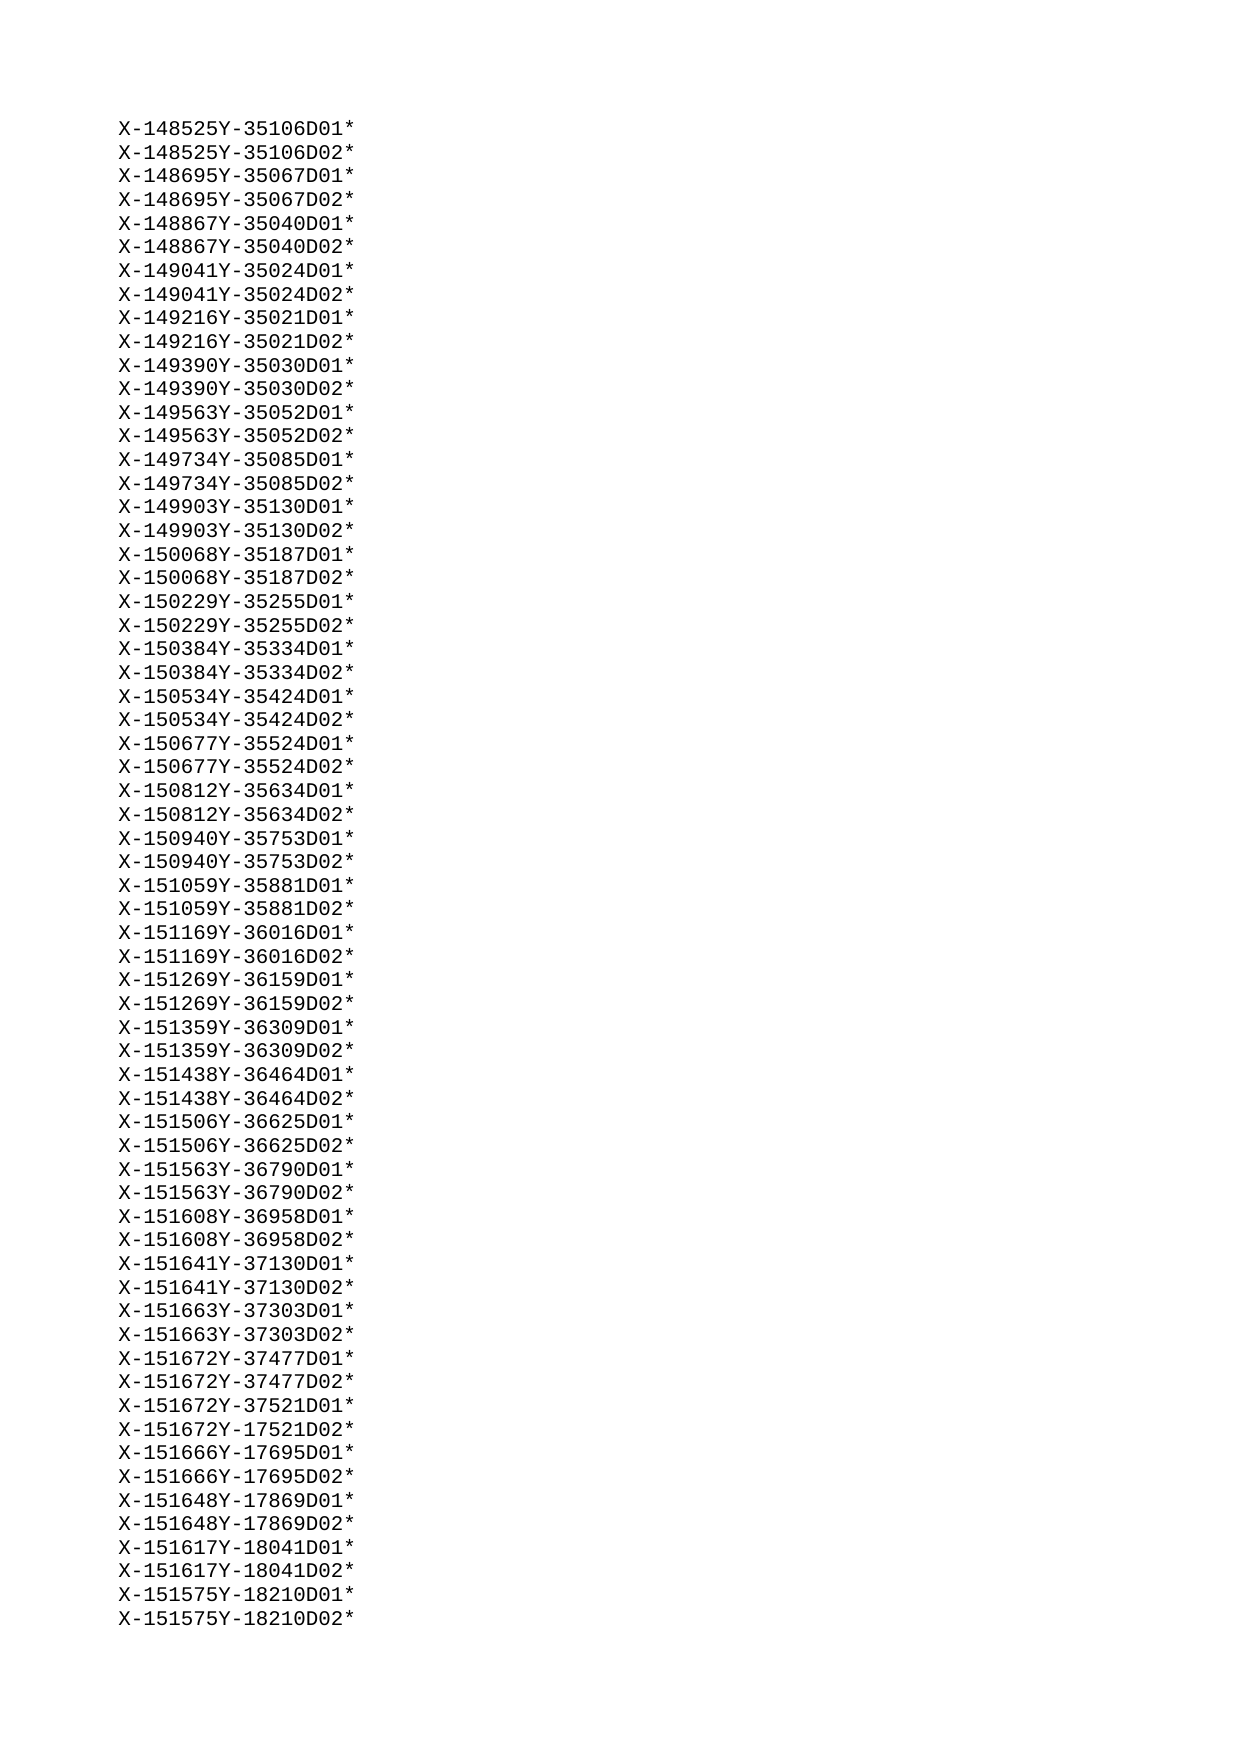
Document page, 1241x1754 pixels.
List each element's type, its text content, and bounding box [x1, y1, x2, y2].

text X-151608Y-36958D02* [118, 1229, 1122, 1253]
text X-150812Y-35634D01* [118, 780, 1122, 804]
text X-151641Y-37130D01* [118, 1253, 1122, 1277]
text X-149563Y-35052D02* [118, 426, 1122, 449]
text X-151359Y-36309D01* [118, 1017, 1122, 1040]
text X-151617Y-18041D01* [118, 1537, 1122, 1561]
text X-151648Y-17869D02* [118, 1513, 1122, 1537]
text X-151666Y-17695D02* [118, 1466, 1122, 1489]
text X-150534Y-35424D01* [118, 686, 1122, 709]
text X-149390Y-35030D01* [118, 354, 1122, 378]
text X-149216Y-35021D01* [118, 307, 1122, 331]
text X-148525Y-35106D02* [118, 142, 1122, 165]
text X-150940Y-35753D01* [118, 827, 1122, 851]
text X-151506Y-36625D02* [118, 1135, 1122, 1158]
text X-151575Y-18210D02* [118, 1608, 1122, 1631]
text X-151269Y-36159D01* [118, 969, 1122, 993]
text X-149041Y-35024D02* [118, 284, 1122, 307]
text X-151169Y-36016D02* [118, 946, 1122, 969]
text X-151672Y-17521D02* [118, 1419, 1122, 1442]
text X-151438Y-36464D01* [118, 1064, 1122, 1088]
text X-151672Y-37477D02* [118, 1371, 1122, 1395]
text X-148695Y-35067D01* [118, 165, 1122, 189]
text X-150068Y-35187D02* [118, 567, 1122, 591]
text X-149903Y-35130D02* [118, 520, 1122, 544]
text X-150677Y-35524D01* [118, 733, 1122, 757]
text X-150229Y-35255D02* [118, 615, 1122, 638]
text X-151648Y-17869D01* [118, 1489, 1122, 1513]
text X-151575Y-18210D01* [118, 1584, 1122, 1608]
text X-149563Y-35052D01* [118, 402, 1122, 426]
text X-150384Y-35334D02* [118, 662, 1122, 686]
text X-151641Y-37130D02* [118, 1277, 1122, 1300]
text X-150229Y-35255D01* [118, 591, 1122, 615]
text X-151663Y-37303D01* [118, 1300, 1122, 1324]
text X-151608Y-36958D01* [118, 1206, 1122, 1229]
text X-151506Y-36625D01* [118, 1111, 1122, 1135]
text X-150812Y-35634D02* [118, 804, 1122, 827]
text X-151563Y-36790D02* [118, 1182, 1122, 1206]
text X-151438Y-36464D02* [118, 1088, 1122, 1111]
text X-151563Y-36790D01* [118, 1158, 1122, 1182]
text X-148695Y-35067D02* [118, 189, 1122, 213]
text X-151059Y-35881D02* [118, 898, 1122, 922]
text X-150677Y-35524D02* [118, 757, 1122, 780]
text X-150940Y-35753D02* [118, 851, 1122, 875]
text X-151169Y-36016D01* [118, 922, 1122, 946]
text X-149216Y-35021D02* [118, 331, 1122, 354]
text X-151617Y-18041D02* [118, 1561, 1122, 1584]
text X-151672Y-37521D01* [118, 1395, 1122, 1419]
text X-149734Y-35085D02* [118, 473, 1122, 496]
text X-150534Y-35424D02* [118, 709, 1122, 733]
text X-150068Y-35187D01* [118, 544, 1122, 567]
text X-151666Y-17695D01* [118, 1442, 1122, 1466]
text X-148525Y-35106D01* [118, 118, 1122, 142]
text X-151663Y-37303D02* [118, 1324, 1122, 1348]
text X-151269Y-36159D02* [118, 993, 1122, 1017]
text X-151059Y-35881D01* [118, 875, 1122, 898]
text X-149903Y-35130D01* [118, 496, 1122, 520]
text X-150384Y-35334D01* [118, 638, 1122, 662]
text X-148867Y-35040D01* [118, 213, 1122, 236]
text X-149390Y-35030D02* [118, 378, 1122, 402]
text X-149734Y-35085D01* [118, 449, 1122, 473]
text X-151672Y-37477D01* [118, 1348, 1122, 1371]
text X-151359Y-36309D02* [118, 1040, 1122, 1064]
text X-148867Y-35040D02* [118, 236, 1122, 260]
text X-149041Y-35024D01* [118, 260, 1122, 284]
